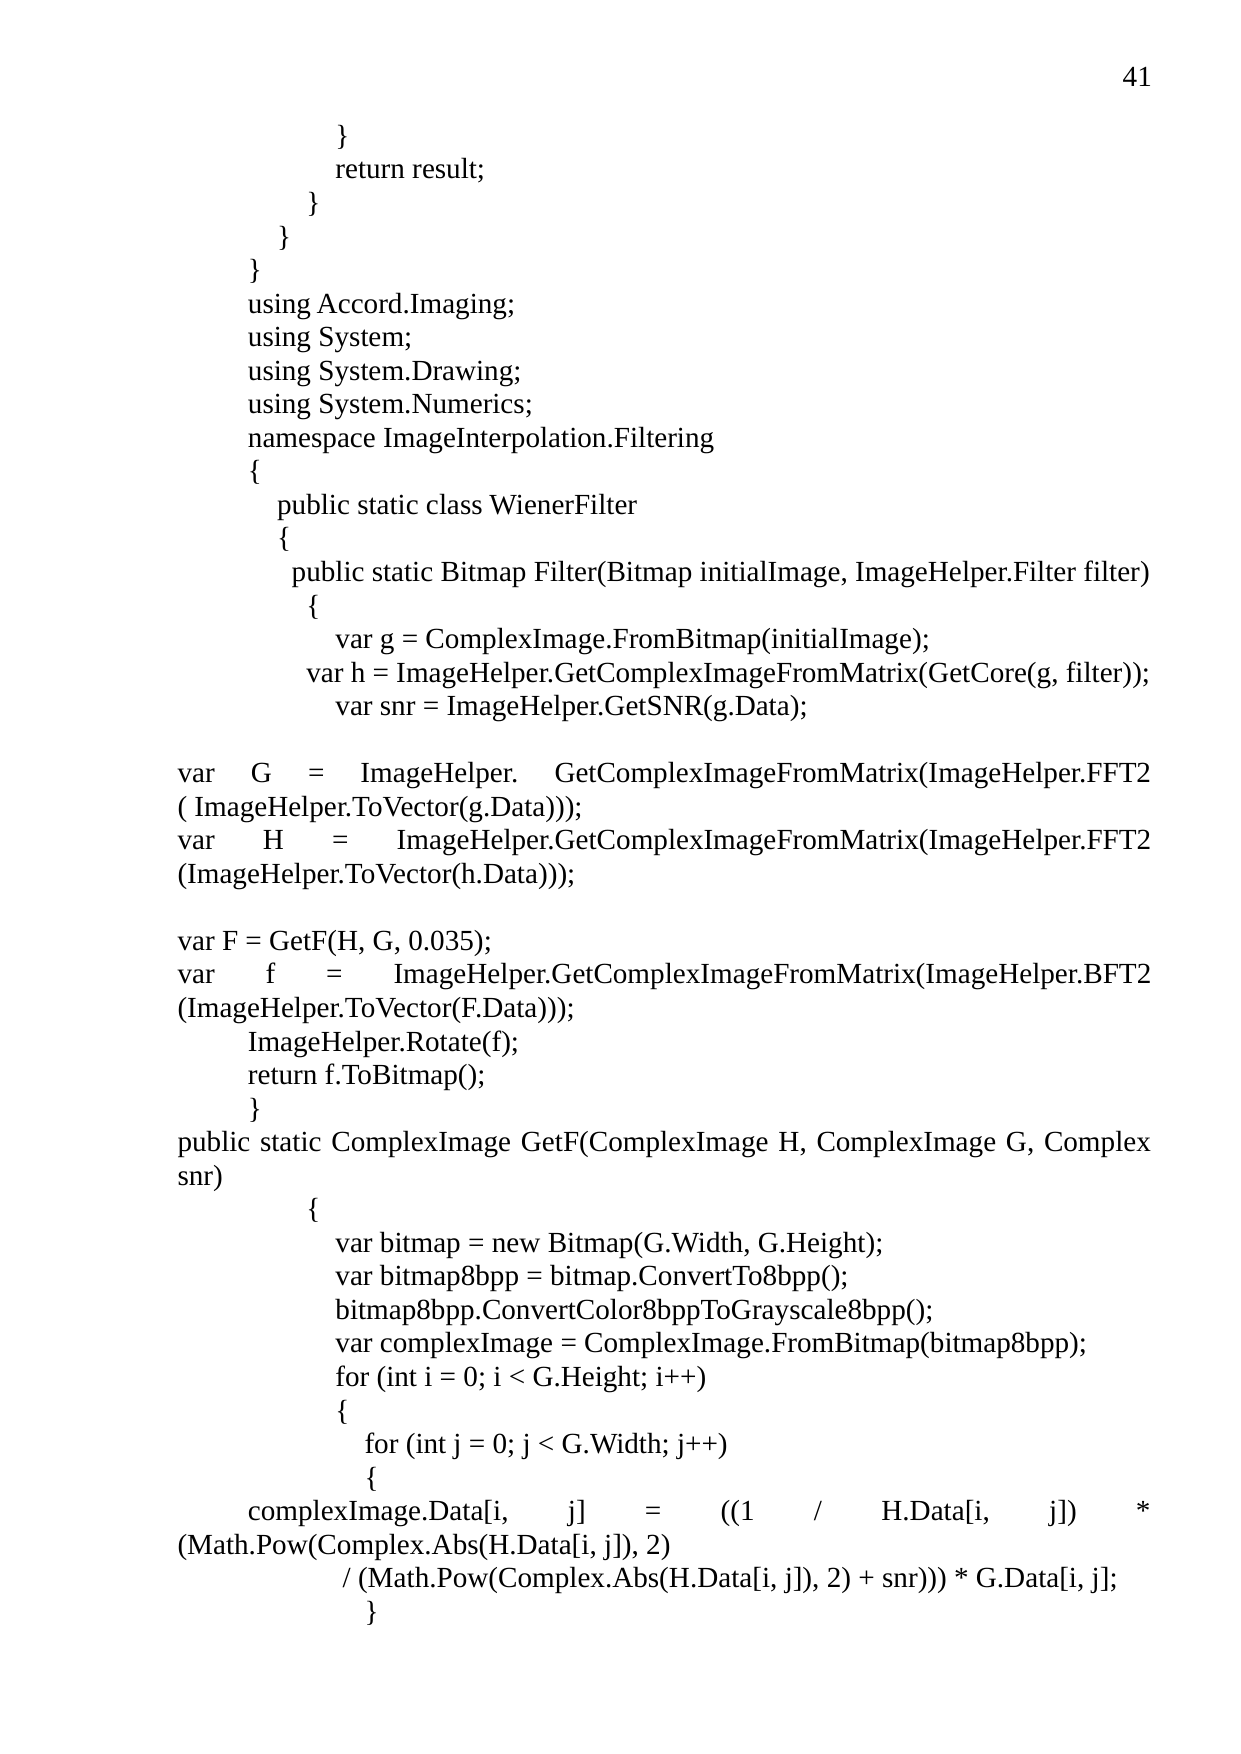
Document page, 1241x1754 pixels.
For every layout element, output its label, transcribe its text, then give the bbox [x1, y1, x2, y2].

text var G = ImageHelper. GetComplexImageFromMatrix(ImageHelper.FFT2 ( ImageHelper.ToVector(g.Data))); [177, 755, 1152, 822]
text var g = ComplexImage.FromBitmap(initialImage); [177, 621, 1152, 655]
text { [177, 1460, 1152, 1493]
text var H = ImageHelper.GetComplexImageFromMatrix(ImageHelper.FFT2 (ImageHelper.ToVector(h.Data))); [177, 822, 1152, 889]
text for (int i = 0; i < G.Height; i++) [177, 1359, 1152, 1393]
text / (Math.Pow(Complex.Abs(H.Data[i, j]), 2) + snr))) * G.Data[i, j]; [177, 1560, 1152, 1594]
text } [177, 252, 1152, 286]
text public static Bitmap Filter(Bitmap initialImage, ImageHelper.Filter filter) [177, 554, 1152, 588]
text var f = ImageHelper.GetComplexImageFromMatrix(ImageHelper.BFT2 (ImageHelper.ToVector(F.Data))); [177, 957, 1152, 1024]
text public static ComplexImage GetF(ComplexImage H, ComplexImage G, Complex snr) [177, 1124, 1152, 1191]
text { [177, 588, 1152, 621]
text using System.Drawing; [177, 353, 1152, 386]
text for (int j = 0; j < G.Width; j++) [177, 1426, 1152, 1460]
text return f.ToBitmap(); [177, 1057, 1152, 1091]
text var snr = ImageHelper.GetSNR(g.Data); [177, 688, 1152, 722]
text var bitmap8bpp = bitmap.ConvertTo8bpp(); [177, 1258, 1152, 1292]
text namespace ImageInterpolation.Filtering [177, 420, 1152, 453]
text using Accord.Imaging; [177, 286, 1152, 319]
text { [177, 453, 1152, 487]
text var bitmap = new Bitmap(G.Width, G.Height); [177, 1225, 1152, 1258]
text using System.Numerics; [177, 386, 1152, 420]
text var F = GetF(H, G, 0.035); [177, 923, 1152, 957]
text using System; [177, 319, 1152, 353]
text bitmap8bpp.ConvertColor8bppToGrayscale8bpp(); [177, 1292, 1152, 1326]
text } [177, 219, 1152, 252]
text var h = ImageHelper.GetComplexImageFromMatrix(GetCore(g, filter)); [177, 655, 1152, 688]
text } [177, 118, 1152, 152]
text { [177, 1191, 1152, 1225]
text } [177, 1091, 1152, 1124]
text public static class WienerFilter [177, 487, 1152, 521]
text { [177, 521, 1152, 554]
text } [177, 1594, 1152, 1627]
text } [177, 185, 1152, 219]
text complexImage.Data[i, j] = ((1 / H.Data[i, j]) * (Math.Pow(Complex.Abs(H.Data[i, j]), 2) [177, 1493, 1152, 1560]
text ImageHelper.Rotate(f); [177, 1024, 1152, 1057]
text var complexImage = ComplexImage.FromBitmap(bitmap8bpp); [177, 1326, 1152, 1359]
text { [177, 1393, 1152, 1426]
text return result; [177, 152, 1152, 185]
